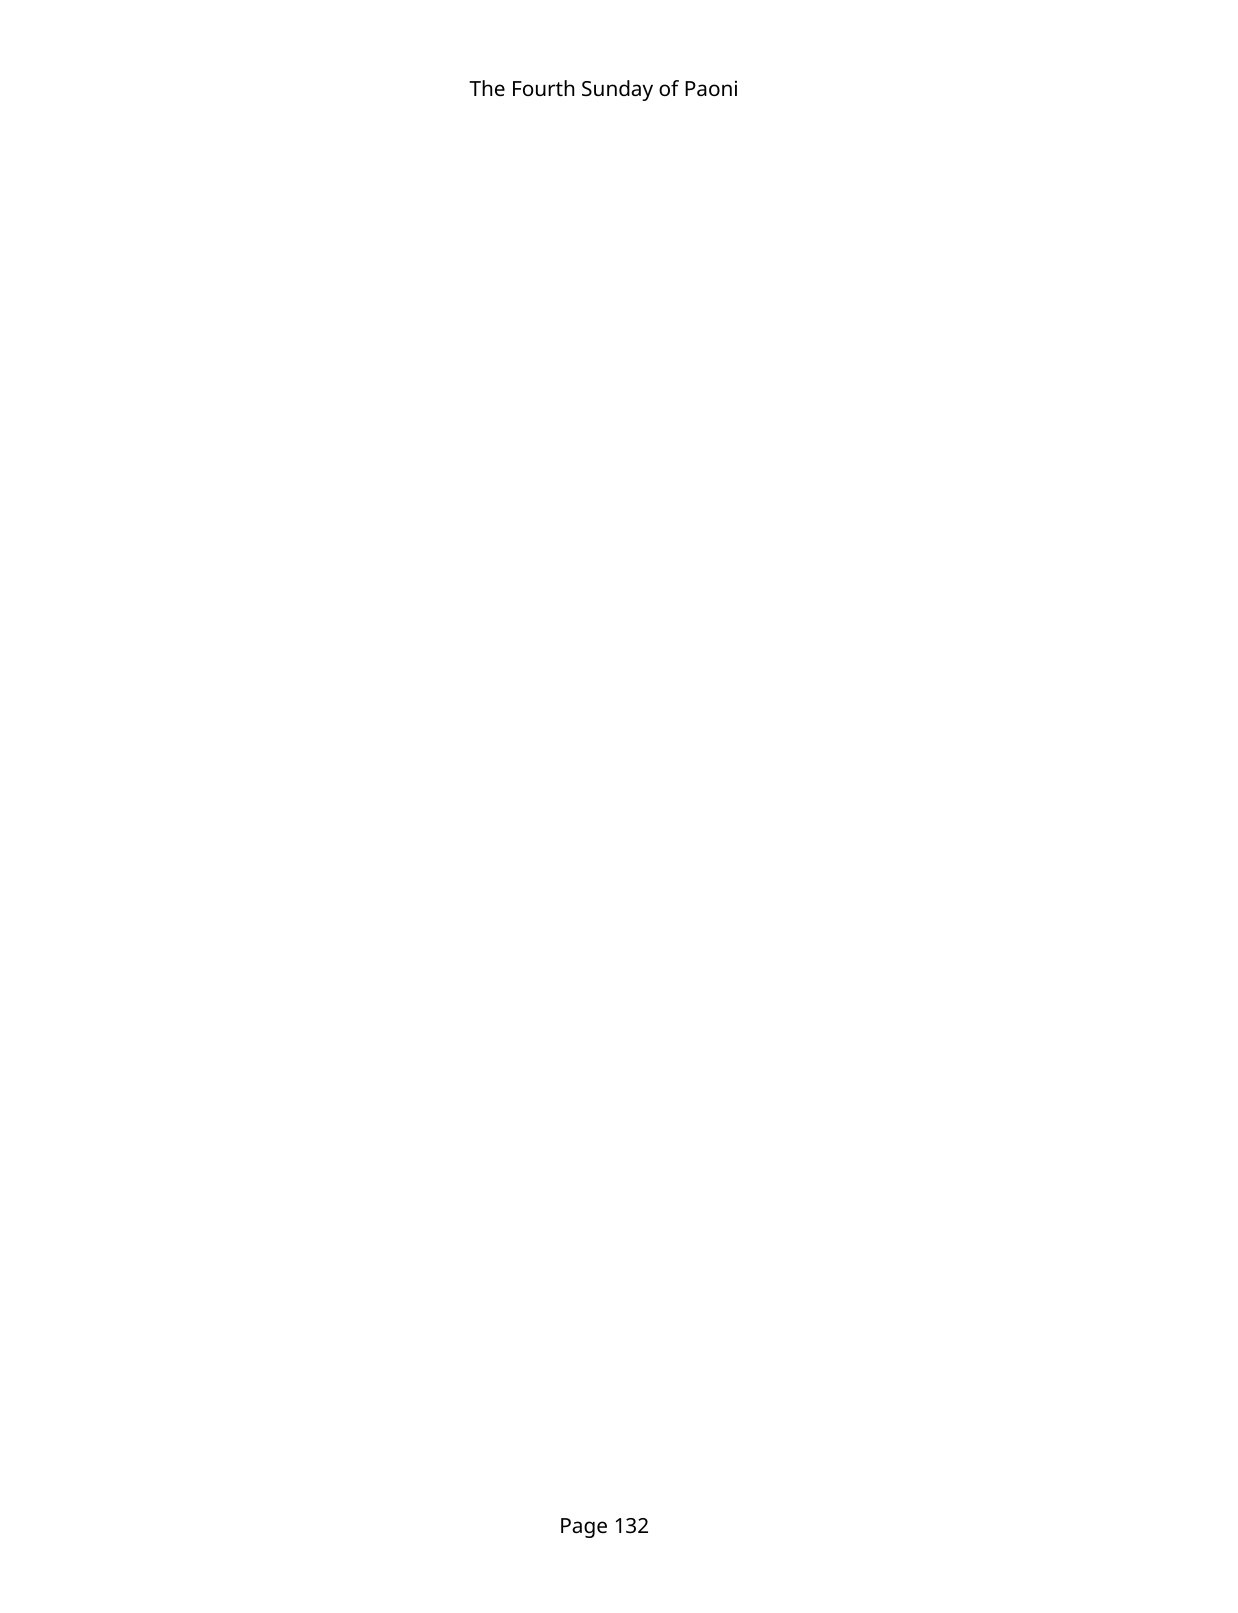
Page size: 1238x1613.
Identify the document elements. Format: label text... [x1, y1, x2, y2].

text The Fourth Sunday of Paoni [72, 74, 1135, 102]
